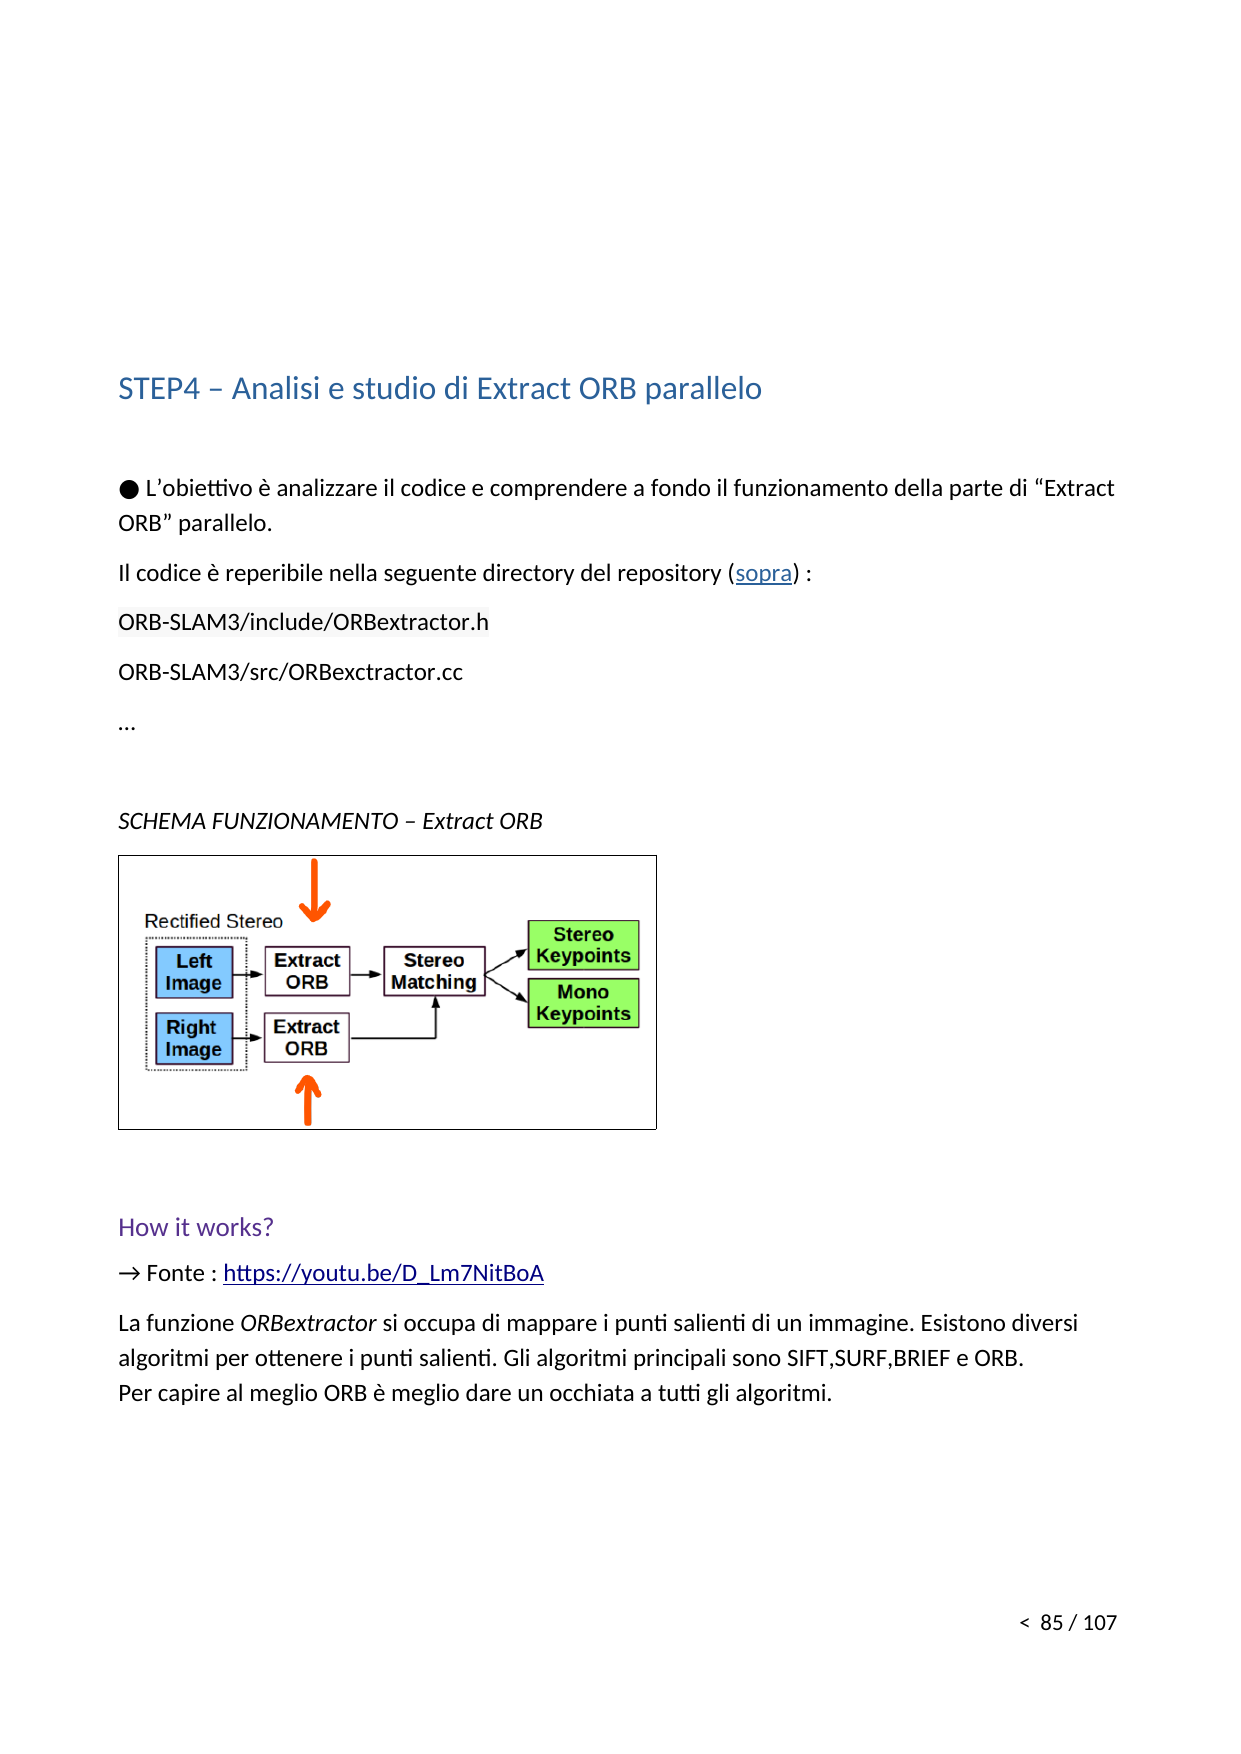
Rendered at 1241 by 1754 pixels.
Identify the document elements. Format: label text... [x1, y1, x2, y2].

subtitle How it works? [118, 1210, 1122, 1243]
text SCHEMA FUNZIONAMENTO – Extract ORB [118, 805, 1122, 835]
text ORB-SLAM3/include/ORBextractor.h [118, 607, 1122, 637]
text ● L’obiettivo è analizzare il codice e comprendere a fondo il funzionamento della parte di “Extract ORB” parallelo. [118, 472, 1122, 538]
subtitle STEP4 – Analisi e studio di Extract ORB parallelo [118, 367, 1122, 407]
text … [118, 706, 1122, 736]
picture [121, 857, 654, 1126]
text → Fonte : https://youtu.be/D_Lm7NitBoA [118, 1258, 1122, 1288]
text La funzione ORBextractor si occupa di mappare i punti salienti di un immagine. Esistono diversi algoritmi per ottenere i punti salienti. Gli algoritmi principali sono SIFT,SURF,BRIEF e ORB. Per capire al meglio ORB è meglio dare un occhiata a tutti gli algoritmi. [118, 1307, 1122, 1408]
text ORB-SLAM3/src/ORBexctractor.cc [118, 656, 1122, 687]
text Il codice è reperibile nella seguente directory del repository (sopra) : [118, 557, 1122, 587]
